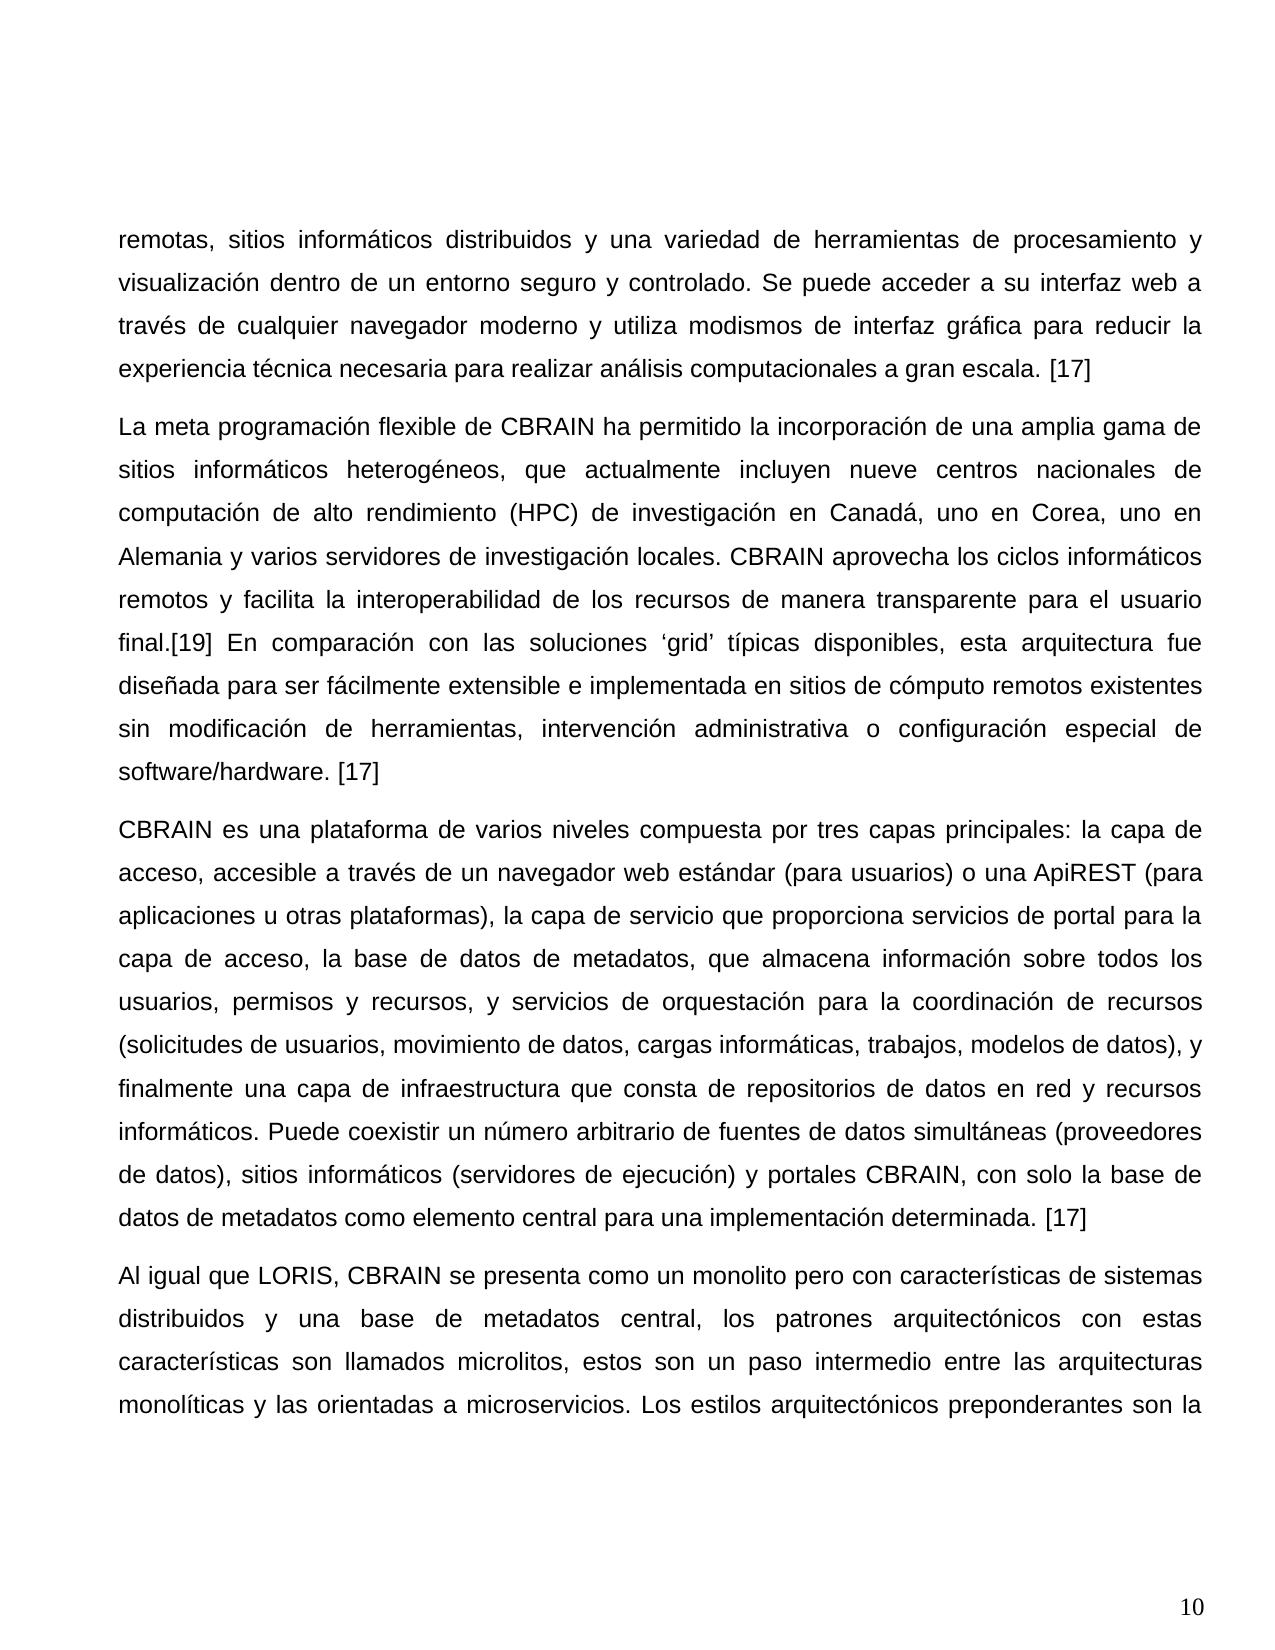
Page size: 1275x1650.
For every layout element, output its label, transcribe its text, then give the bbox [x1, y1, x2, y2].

text Al igual que LORIS, CBRAIN se presenta como un monolito pero con características de sistemas distribuidos y una base de metadatos central, los patrones arquitectónicos con estas características son llamados microlitos, estos son un paso intermedio entre las arquitecturas monolíticas y las orientadas a microservicios. Los estilos arquitectónicos preponderantes son la [118, 1261, 1204, 1419]
text La meta programación flexible de CBRAIN ha permitido la incorporación de una amplia gama de sitios informáticos heterogéneos, que actualmente incluyen nueve centros nacionales de computación de alto rendimiento (HPC) de investigación en Canadá, uno en Corea, uno en Alemania y varios servidores de investigación locales. CBRAIN aprovecha los ciclos informáticos remotos y facilita la interoperabilidad de los recursos de manera transparente para el usuario final.[19] En comparación con las soluciones ‘grid’ típicas disponibles, esta arquitectura fue diseñada para ser fácilmente extensible e implementada en sitios de cómputo remotos existentes sin modificación de herramientas, intervención administrativa o configuración especial de software/hardware. [17] [118, 412, 1204, 786]
text remotas, sitios informáticos distribuidos y una variedad de herramientas de procesamiento y visualización dentro de un entorno seguro y controlado. Se puede acceder a su interfaz web a través de cualquier navegador moderno y utiliza modismos de interfaz gráfica para reducir la experiencia técnica necesaria para realizar análisis computacionales a gran escala. [17] [118, 225, 1204, 383]
text CBRAIN es una plataforma de varios niveles compuesta por tres capas principales: la capa de acceso, accesible a través de un navegador web estándar (para usuarios) o una ApiREST (para aplicaciones u otras plataformas), la capa de servicio que proporciona servicios de portal para la capa de acceso, la base de datos de metadatos, que almacena información sobre todos los usuarios, permisos y recursos, y servicios de orquestación para la coordinación de recursos (solicitudes de usuarios, movimiento de datos, cargas informáticas, trabajos, modelos de datos), y finalmente una capa de infraestructura que consta de repositorios de datos en red y recursos informáticos. Puede coexistir un número arbitrario de fuentes de datos simultáneas (proveedores de datos), sitios informáticos (servidores de ejecución) y portales CBRAIN, con solo la base de datos de metadatos como elemento central para una implementación determinada. [17] [118, 815, 1204, 1232]
